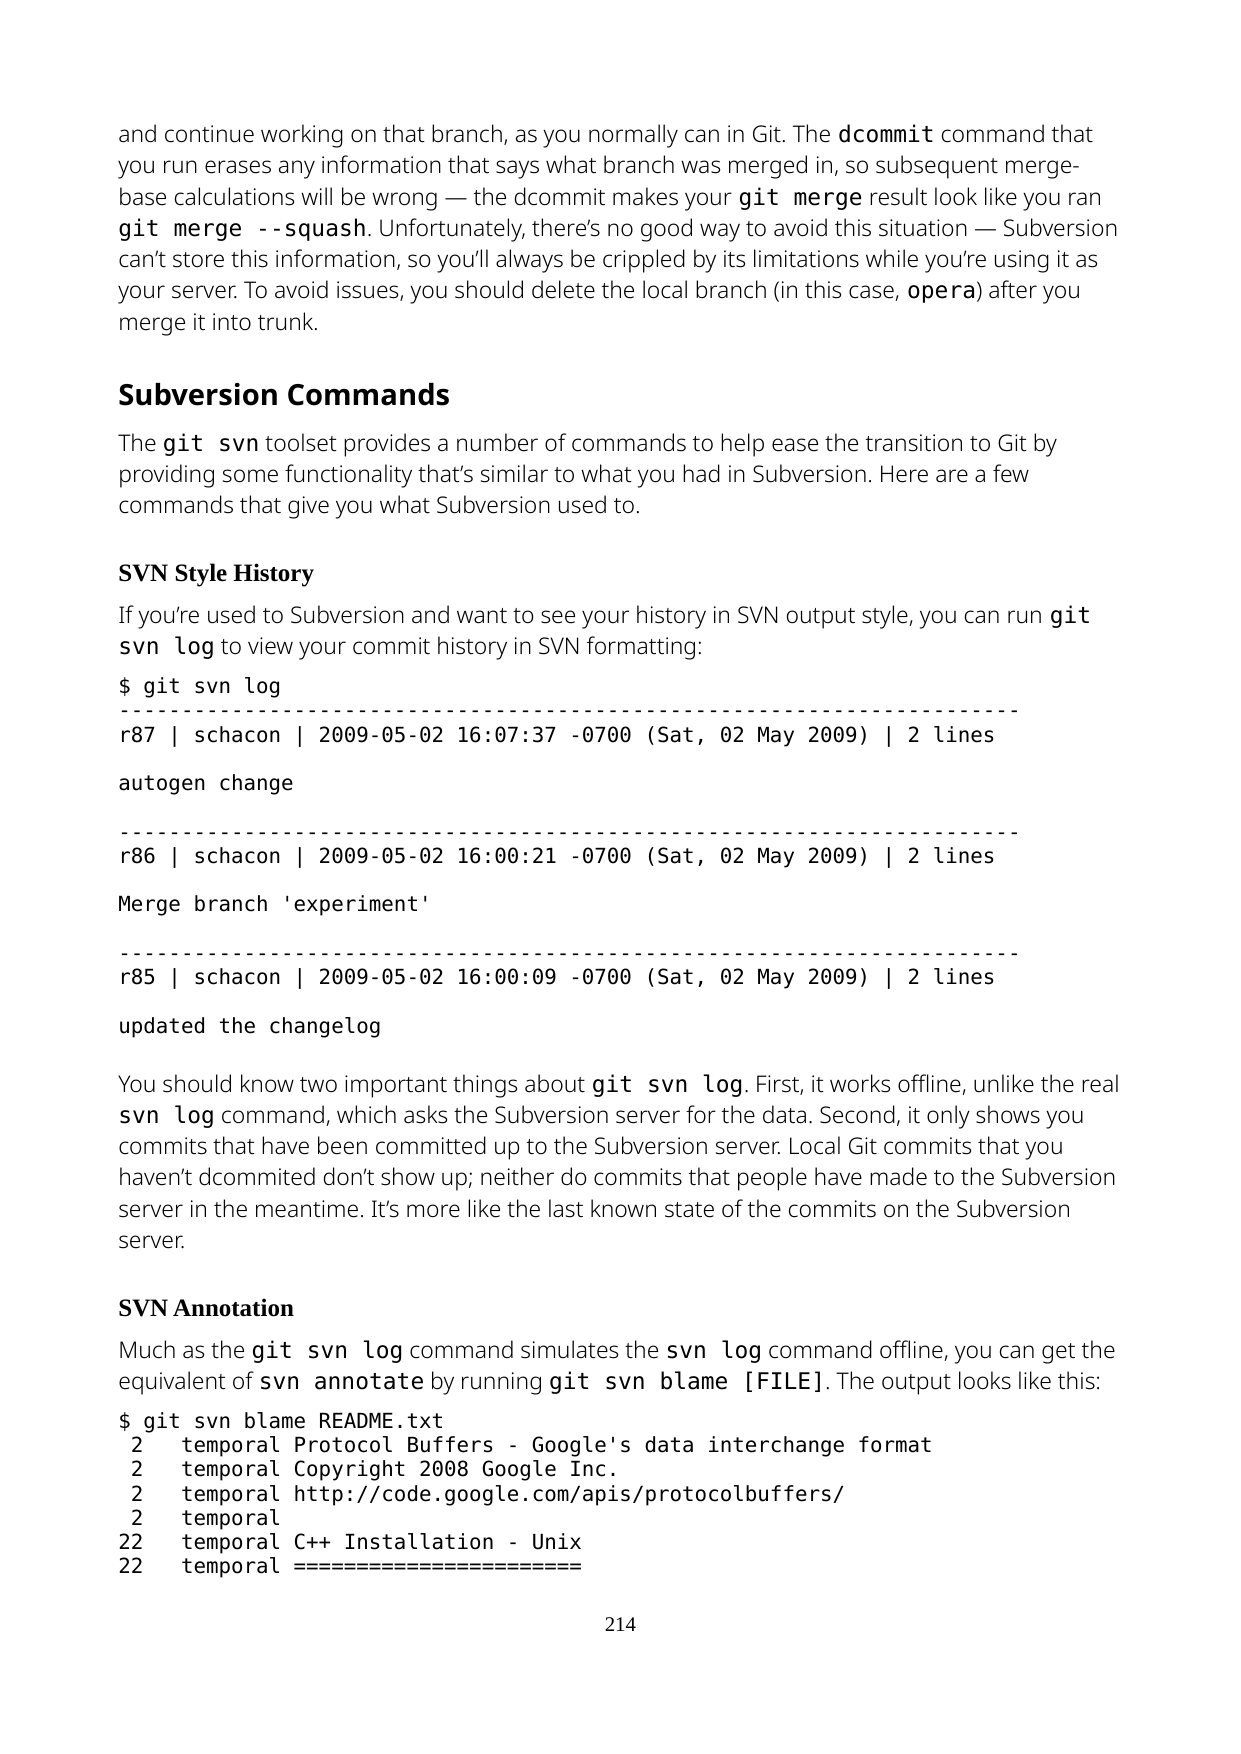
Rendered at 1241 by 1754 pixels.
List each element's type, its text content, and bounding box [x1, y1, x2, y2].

text 2 temporal [118, 1506, 1122, 1530]
text 22 temporal ======================= [118, 1554, 1122, 1579]
text You should know two important things about git svn log. First, it works offline, unlike the real svn log command, which asks the Subversion server for the data. Second, it only shows you commits that have been committed up to the Subversion server. Local Git commits that you haven’t dcommited don’t show up; neither do commits that people have made to the Subversion server in the meantime. It’s more like the last known state of the commits on the Subversion server. [118, 1068, 1122, 1255]
text 2 temporal Copyright 2008 Google Inc. [118, 1457, 1122, 1482]
subtitle SVN Annotation [118, 1293, 1122, 1321]
text 2 temporal http://code.google.com/apis/protocolbuffers/ [118, 1482, 1122, 1506]
text Merge branch 'experiment' [118, 892, 1122, 917]
text $ git svn log [118, 674, 1122, 698]
text ------------------------------------------------------------------------ [118, 941, 1122, 965]
text ------------------------------------------------------------------------ [118, 698, 1122, 723]
text If you’re used to Subversion and want to see your history in SVN output style, you can run git svn log to view your commit history in SVN formatting: [118, 599, 1122, 662]
text and continue working on that branch, as you normally can in Git. The dcommit command that you run erases any information that says what branch was merged in, so subsequent merge-base calculations will be wrong — the dcommit makes your git merge result look like you ran git merge --squash. Unfortunately, there’s no good way to avoid this situation — Subversion can’t store this information, so you’ll always be crippled by its limitations while you’re using it as your server. To avoid issues, you should delete the local branch (in this case, opera) after you merge it into trunk. [118, 118, 1122, 337]
text r87 | schacon | 2009-05-02 16:07:37 -0700 (Sat, 02 May 2009) | 2 lines [118, 723, 1122, 747]
text r85 | schacon | 2009-05-02 16:00:09 -0700 (Sat, 02 May 2009) | 2 lines [118, 965, 1122, 989]
text The git svn toolset provides a number of commands to help ease the transition to Git by providing some functionality that’s similar to what you had in Subversion. Here are a few commands that give you what Subversion used to. [118, 427, 1122, 520]
text 2 temporal Protocol Buffers - Google's data interchange format [118, 1433, 1122, 1457]
text autogen change [118, 771, 1122, 795]
subtitle Subversion Commands [118, 374, 1122, 414]
text r86 | schacon | 2009-05-02 16:00:21 -0700 (Sat, 02 May 2009) | 2 lines [118, 844, 1122, 868]
text updated the changelog [118, 1014, 1122, 1038]
text $ git svn blame README.txt [118, 1409, 1122, 1433]
text 22 temporal C++ Installation - Unix [118, 1530, 1122, 1554]
text Much as the git svn log command simulates the svn log command offline, you can get the equivalent of svn annotate by running git svn blame [FILE]. The output looks like this: [118, 1334, 1122, 1396]
subtitle SVN Style History [118, 558, 1122, 587]
text ------------------------------------------------------------------------ [118, 820, 1122, 844]
